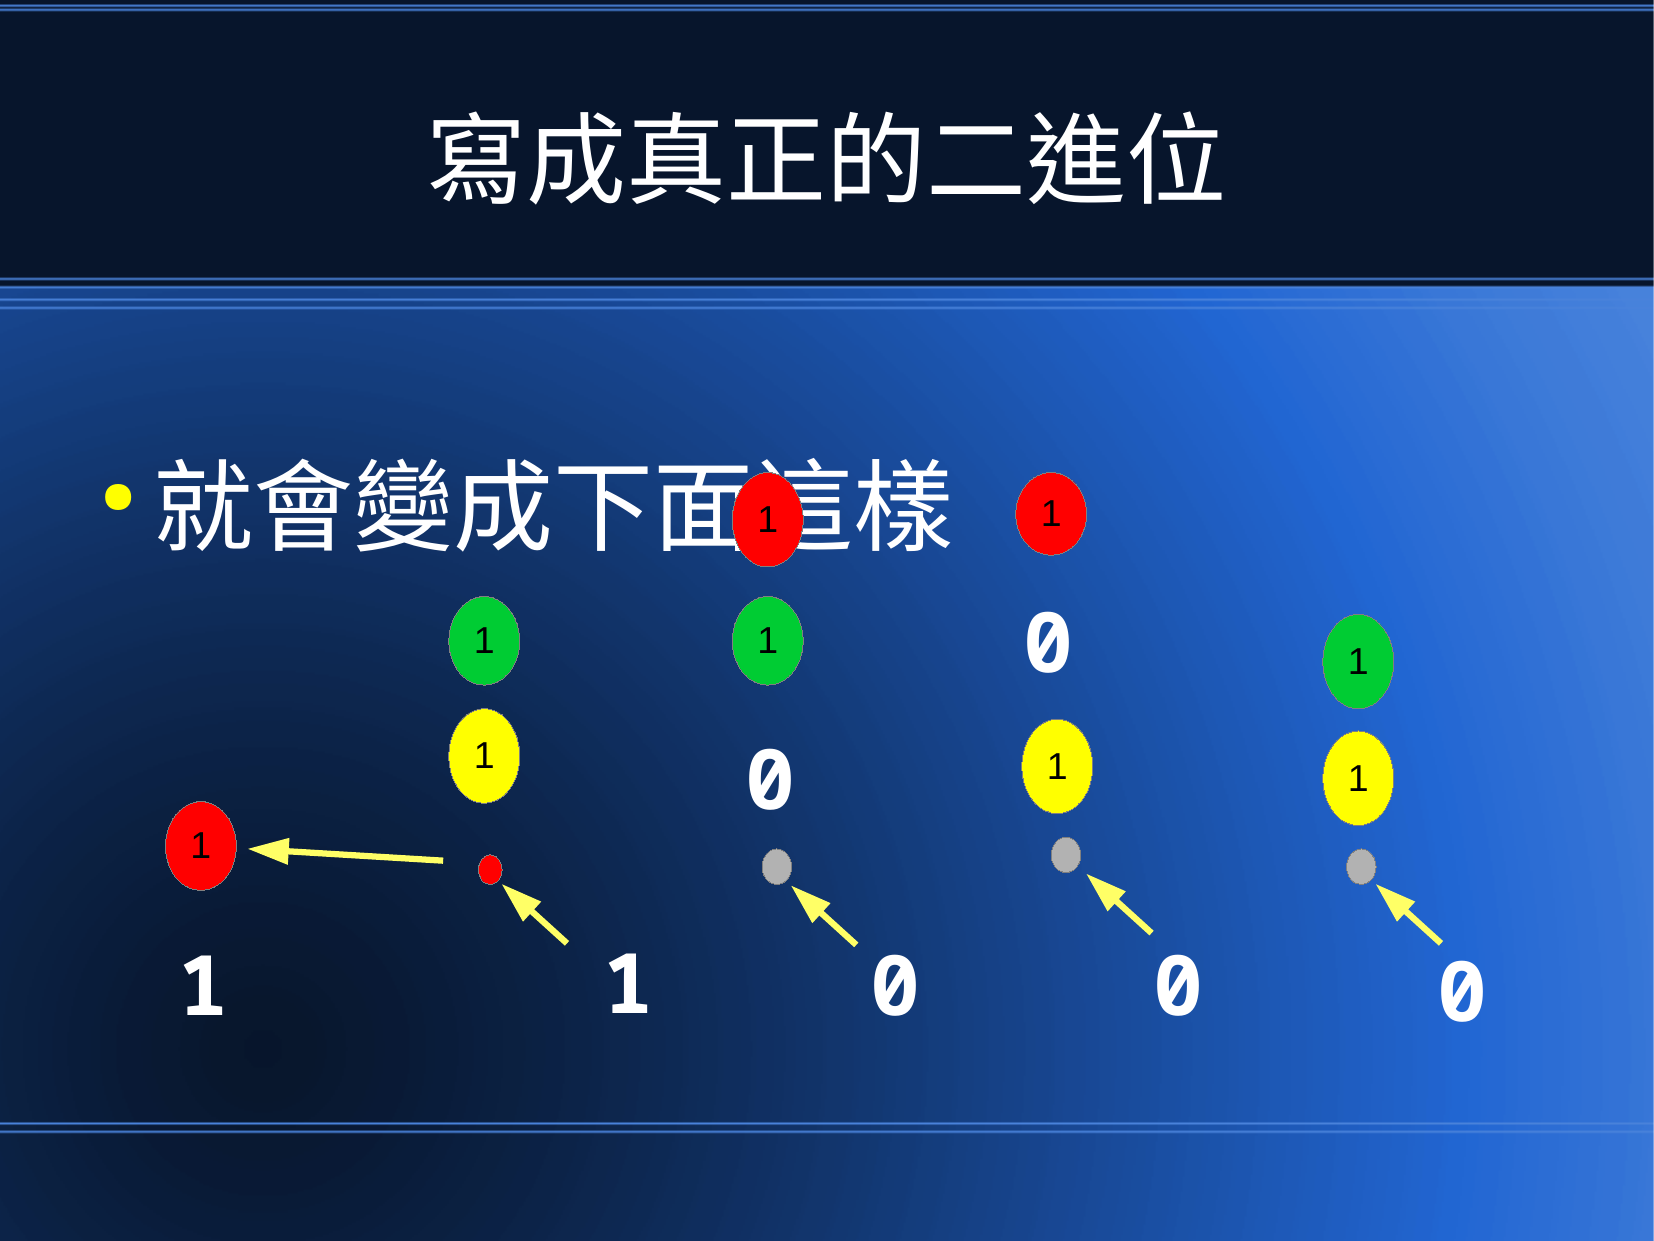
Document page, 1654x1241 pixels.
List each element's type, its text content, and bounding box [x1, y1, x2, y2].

text_box 1 [732, 472, 804, 567]
text_box 0 [1122, 933, 1236, 1033]
text_box 1 [146, 933, 260, 1033]
text_box [478, 854, 503, 885]
text_box 1 [571, 931, 686, 1032]
text_box [1346, 848, 1377, 885]
text_box 1 [732, 596, 804, 686]
text_box 1 [165, 801, 237, 891]
picture [0, 0, 1654, 1241]
text_box 1 [448, 596, 520, 686]
list 就會變成下面這樣 [82, 355, 1571, 1241]
text_box 1 [1322, 730, 1394, 826]
text_box 0 [992, 590, 1106, 691]
text_box 0 [1405, 939, 1519, 1040]
title 寫成真正的二進位 [82, 49, 1571, 257]
text_box 0 [713, 726, 827, 827]
text_box [1051, 837, 1081, 873]
text_box 1 [448, 708, 520, 804]
text_box 0 [838, 933, 952, 1033]
text_box [762, 848, 792, 885]
text_box 1 [1015, 472, 1087, 556]
text_box 1 [1322, 614, 1394, 709]
text_box 1 [1021, 719, 1093, 814]
